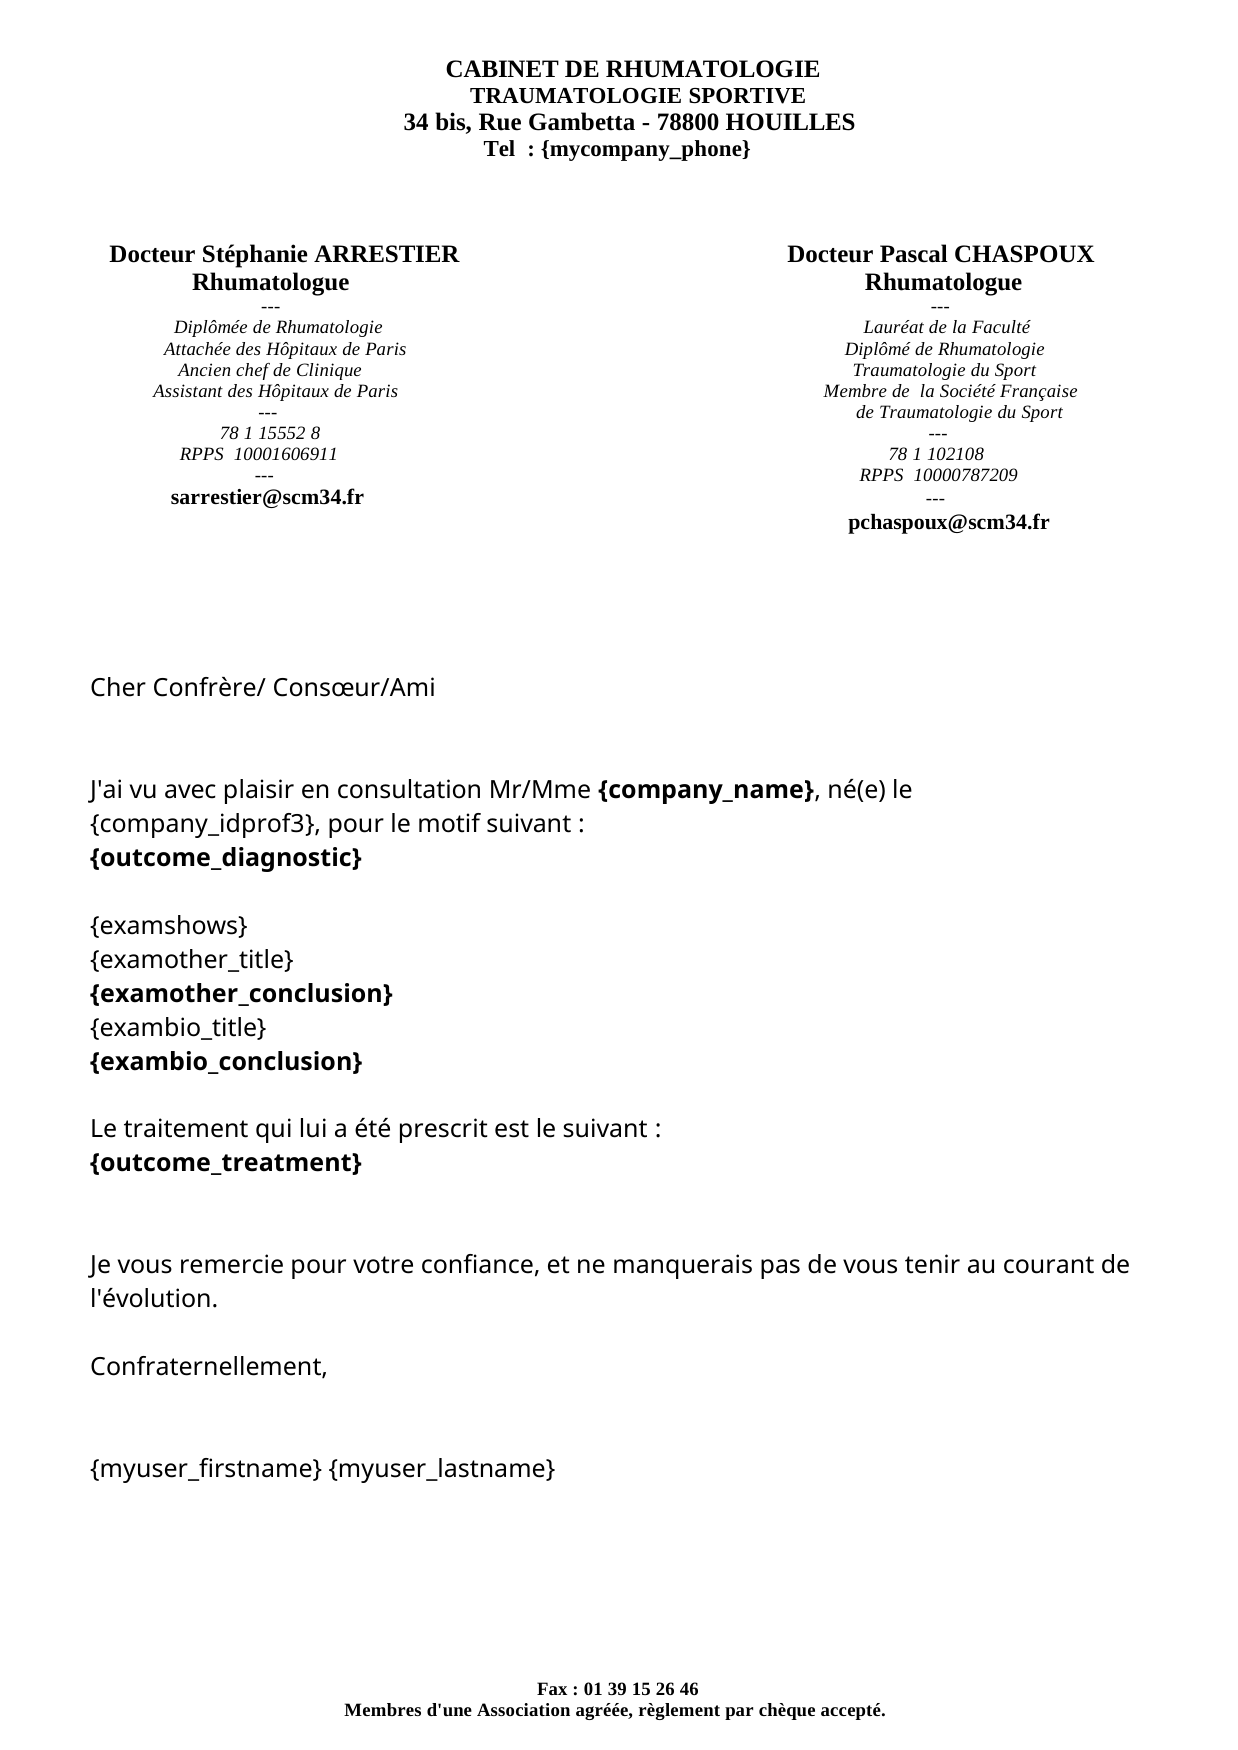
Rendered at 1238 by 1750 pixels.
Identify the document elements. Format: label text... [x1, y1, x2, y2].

text Je vous remercie pour votre confiance, et ne manquerais pas de vous tenir au courant de l'évolution. [90, 1247, 1150, 1315]
text Attachée des Hôpitaux de Paris Diplômé de Rhumatologie [90, 338, 1150, 359]
text {outcome_treatment} [90, 1145, 1150, 1179]
text Rhumatologue Rhumatologue [88, 268, 1107, 296]
text Diplômée de Rhumatologie Lauréat de la Faculté [90, 317, 1147, 338]
text {examother_conclusion} [90, 976, 1150, 1009]
text pchaspoux@scm34.fr [88, 510, 1152, 534]
text Assistant des Hôpitaux de Paris Membre de la Société Française [90, 380, 1150, 401]
text Confraternellement, [90, 1349, 1150, 1383]
text sarrestier@scm34.fr --- [88, 485, 1107, 510]
text {examshows} [90, 908, 1150, 942]
text TRAUMATOLOGIE SPORTIVE [90, 83, 1150, 108]
text Ancien chef de Clinique Traumatologie du Sport [90, 359, 1150, 380]
text {exambio_title} [90, 1009, 1150, 1043]
text Docteur Stéphanie ARRESTIER Docteur Pascal CHASPOUX [90, 240, 1150, 268]
text Tel : {mycompany_phone} [90, 136, 1150, 162]
text {myuser_firstname} {myuser_lastname} [90, 1451, 1150, 1485]
text Cher Confrère/ Consœur/Ami [90, 670, 1150, 704]
text 78 1 15552 8 --- [90, 422, 1147, 443]
text {outcome_diagnostic} [90, 840, 1150, 874]
text Le traitement qui lui a été prescrit est le suivant : [90, 1111, 1150, 1145]
text --- de Traumatologie du Sport [88, 401, 1153, 422]
text J'ai vu avec plaisir en consultation Mr/Mme {company_name}, né(e) le {company_idprof3}, pour le motif suivant : [90, 772, 1150, 840]
text 34 bis, Rue Gambetta - 78800 HOUILLES [90, 108, 1150, 136]
text RPPS 10001606911 78 1 102108 [90, 443, 1147, 464]
text {exambio_conclusion} [90, 1043, 1150, 1077]
text CABINET DE RHUMATOLOGIE [90, 55, 1150, 83]
text --- --- [88, 296, 1107, 317]
text {examother_title} [90, 942, 1150, 976]
text --- RPPS 10000787209 [90, 464, 1147, 485]
